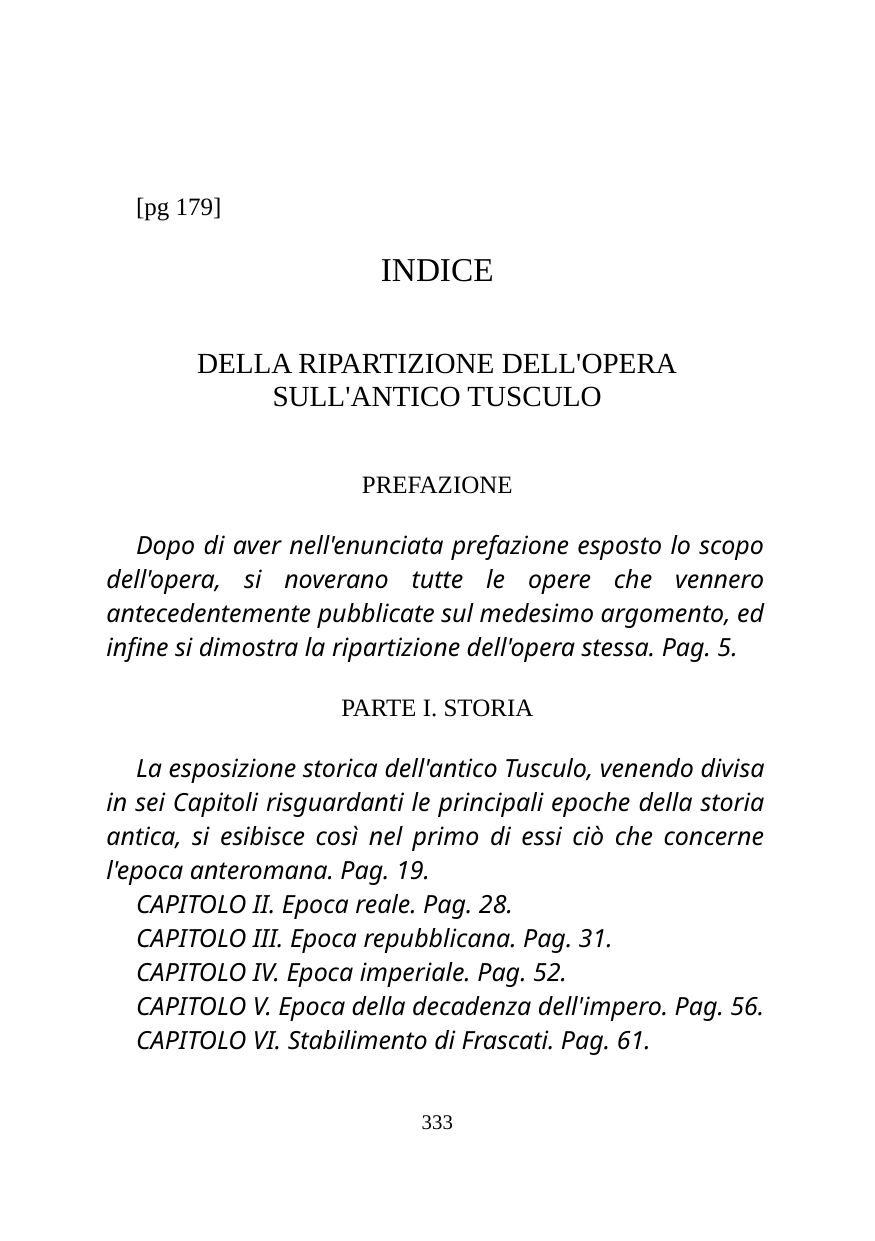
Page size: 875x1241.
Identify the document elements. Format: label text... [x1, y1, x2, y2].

text [pg 179] [106, 192, 768, 221]
text CAPITOLO V. Epoca della decadenza dell'impero. Pag. 56. [106, 989, 768, 1023]
text PREFAZIONE [106, 470, 768, 499]
text CAPITOLO III. Epoca repubblicana. Pag. 31. [106, 921, 768, 955]
text CAPITOLO VI. Stabilimento di Frascati. Pag. 61. [106, 1023, 768, 1057]
text PARTE I. STORIA [106, 693, 768, 722]
text DELLA RIPARTIZIONE DELL'OPERA [106, 346, 768, 379]
text CAPITOLO IV. Epoca imperiale. Pag. 52. [106, 955, 768, 989]
text Dopo di aver nell'enunciata prefazione esposto lo scopo dell'opera, si noverano tutte le opere che vennero antecedentemente pubblicate sul medesimo argomento, ed infine si dimostra la ripartizione dell'opera stessa. Pag. 5. [106, 528, 768, 664]
text La esposizione storica dell'antico Tusculo, venendo divisa in sei Capitoli risguardanti le principali epoche della storia antica, si esibisce così nel primo di essi ciò che concerne l'epoca anteromana. Pag. 19. [106, 750, 768, 887]
text CAPITOLO II. Epoca reale. Pag. 28. [106, 887, 768, 921]
text INDICE [106, 250, 768, 288]
text SULL'ANTICO TUSCULO [106, 379, 768, 413]
